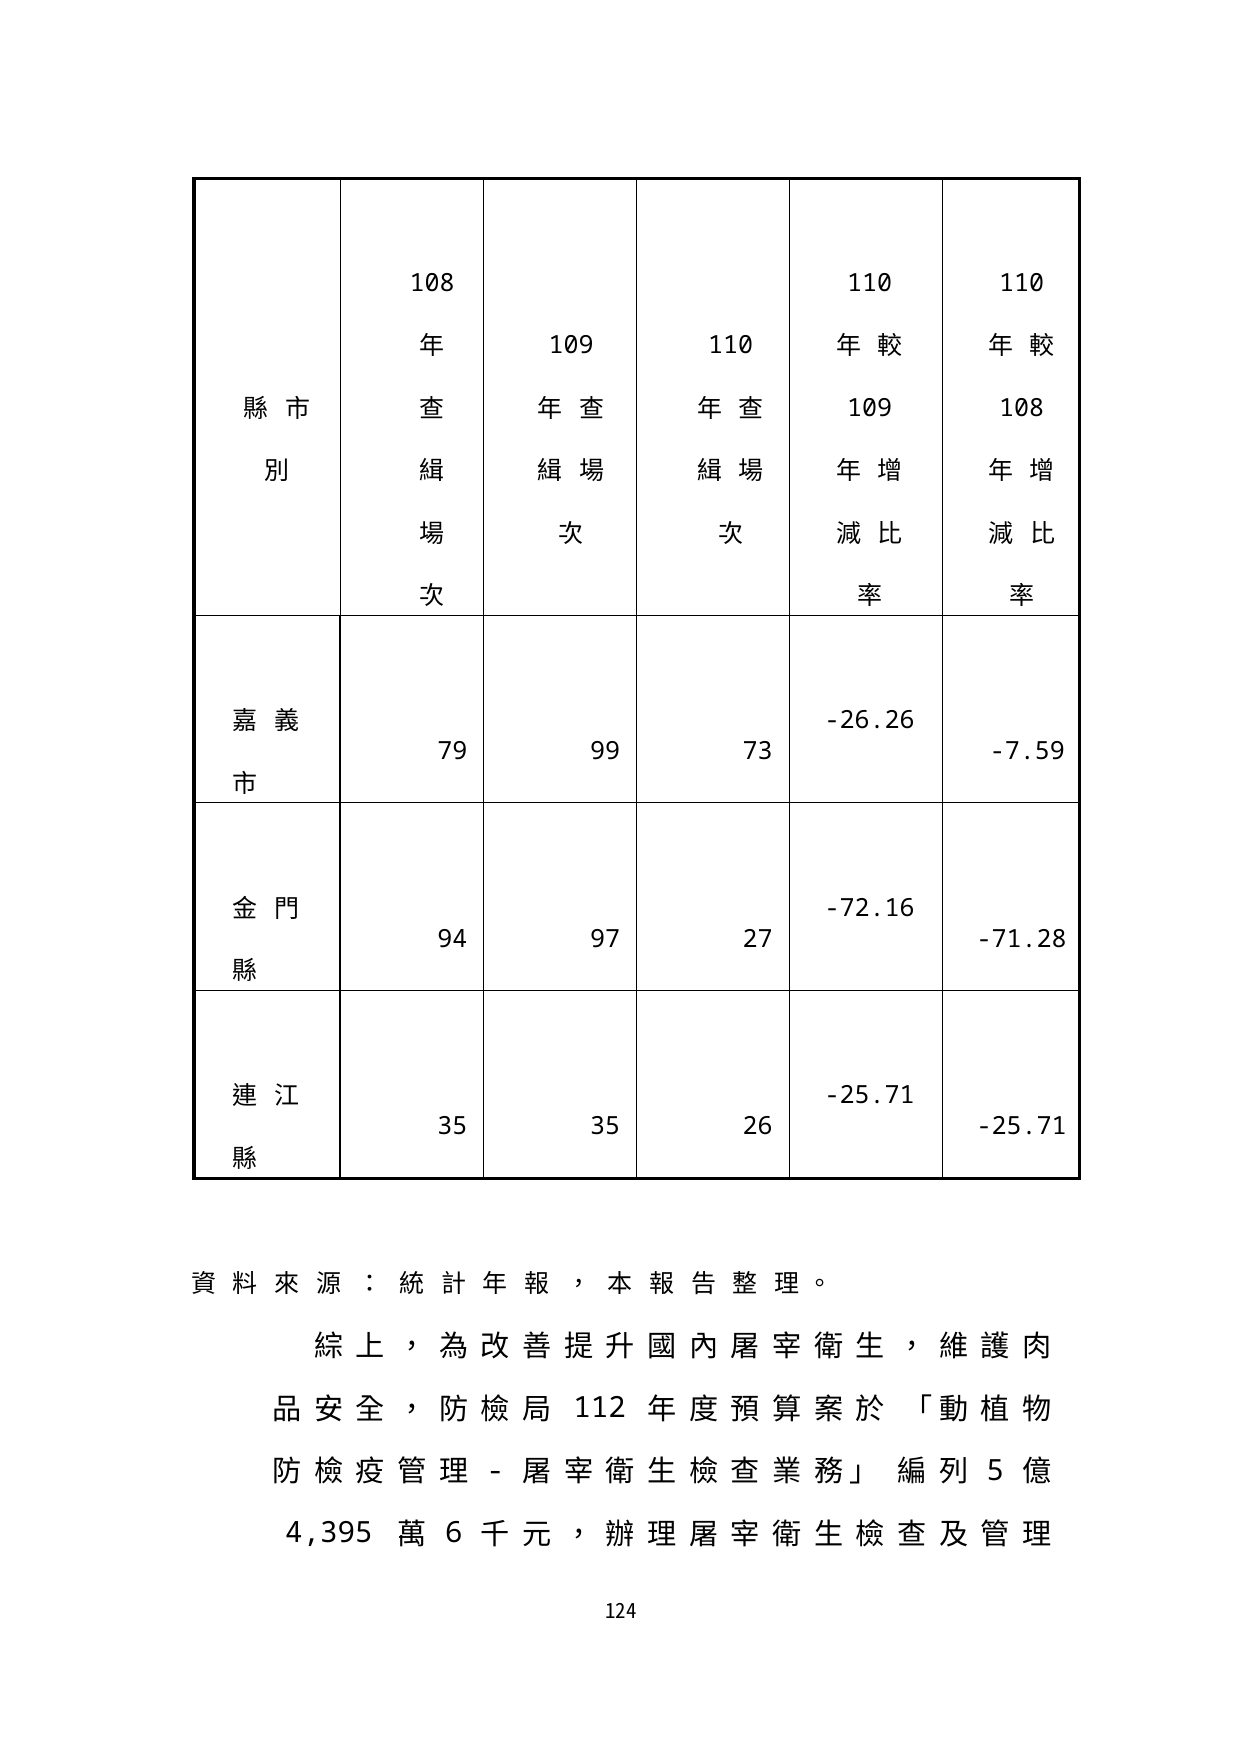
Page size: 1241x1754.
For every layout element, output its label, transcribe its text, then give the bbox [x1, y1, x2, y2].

table_cell -72.16 [790, 803, 942, 990]
table_cell 連江縣 [196, 991, 339, 1177]
text 綜上，為改善提升國內屠宰衛生，維護肉品安全，防檢局112年度預算案於「動植物防檢疫管理-屠宰衛生檢查業務」編列5億4,395萬6千元，辦理屠宰衛生檢查及管理 [242, 1302, 1058, 1552]
table_cell -71.28 [943, 803, 1078, 990]
table_cell 金門縣 [196, 803, 339, 990]
table_cell 97 [484, 803, 636, 990]
table_cell 99 [484, 616, 636, 802]
table_header 109年查緝場次 [484, 180, 636, 615]
table_cell 嘉義市 [196, 616, 339, 802]
table_header 縣市別 [196, 180, 340, 615]
table_cell 27 [637, 803, 789, 990]
table_cell 35 [341, 991, 483, 1177]
table_cell 35 [484, 991, 636, 1177]
text 資料來源：統計年報，本報告整理。 [183, 1240, 1058, 1302]
table_header 110年較108年增減比率 [943, 180, 1078, 615]
table_cell 94 [341, 803, 483, 990]
table_cell 73 [637, 616, 789, 802]
table_cell 79 [341, 616, 483, 802]
table_cell -26.26 [790, 616, 942, 802]
table_header 110年查緝場次 [637, 180, 789, 615]
table_cell -25.71 [943, 991, 1078, 1177]
table_header 108年查緝場次 [341, 180, 483, 615]
table_header 110年較109年增減比率 [790, 180, 942, 615]
table_cell -7.59 [943, 616, 1078, 802]
table_cell 26 [637, 991, 789, 1177]
table_cell -25.71 [790, 991, 942, 1177]
